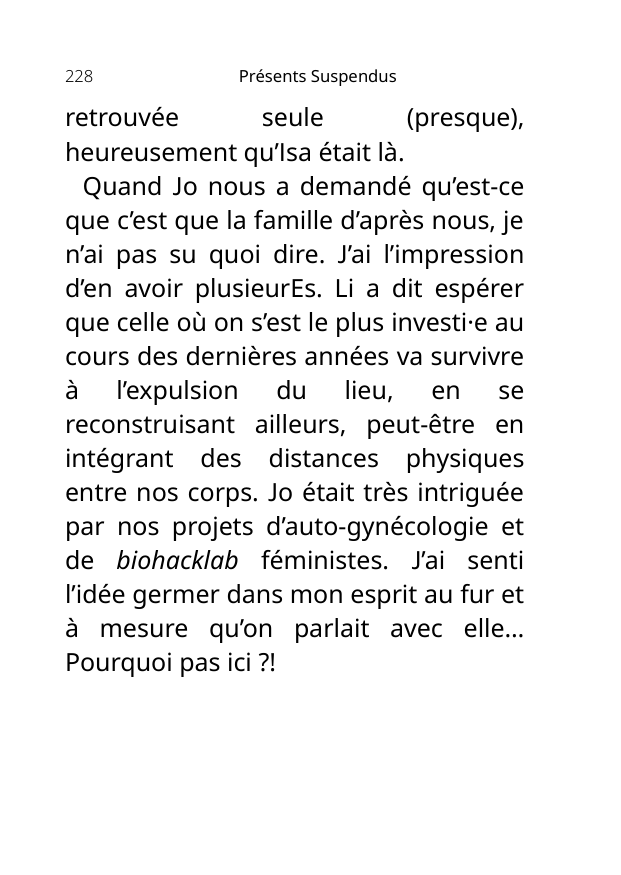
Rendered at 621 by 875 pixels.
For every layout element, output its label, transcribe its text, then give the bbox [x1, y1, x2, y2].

text Quand Jo nous a demandé qu’est-ce que c’est que la famille d’après nous, je n’ai pas su quoi dire. J’ai l’impression d’en avoir plusieurEs. Li a dit espérer que celle où on s’est le plus investi·e au cours des dernières années va survivre à l’expulsion du lieu, en se reconstruisant ailleurs, peut-être en intégrant des distances physiques entre nos corps. Jo était très intriguée par nos projets d’auto-gynécologie et de biohacklab féministes. J’ai senti l’idée germer dans mon esprit au fur et à mesure qu’on parlait avec elle… Pourquoi pas ici ?! [65, 168, 524, 679]
text retrouvée seule (presque), heureusement qu’Isa était là. [65, 100, 524, 168]
